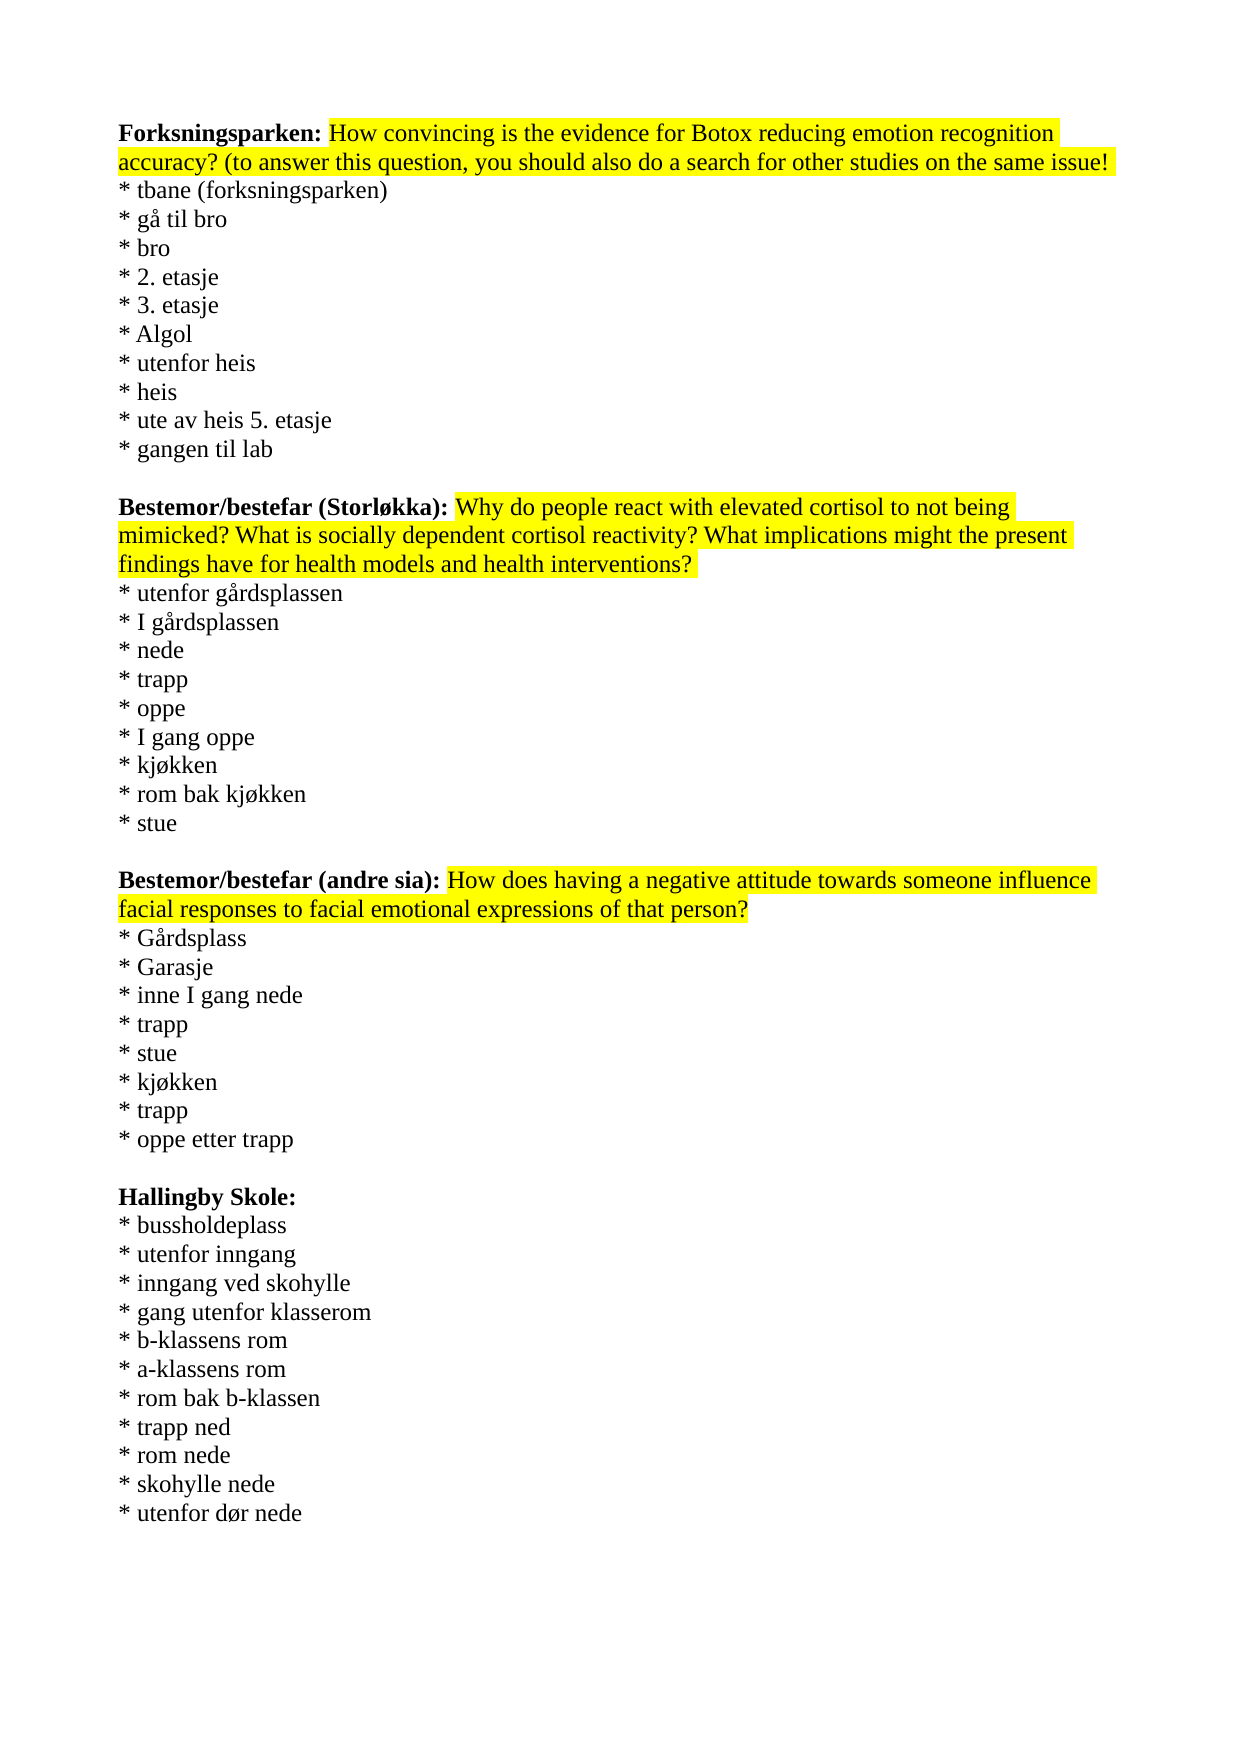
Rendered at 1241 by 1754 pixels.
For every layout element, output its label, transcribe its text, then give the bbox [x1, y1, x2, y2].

text * trapp [118, 1009, 1122, 1038]
text Bestemor/bestefar (andre sia): How does having a negative attitude towards someone influence facial responses to facial emotional expressions of that person? [118, 866, 1122, 923]
text * ute av heis 5. etasje [118, 406, 1122, 434]
text * trapp ned [118, 1412, 1122, 1441]
text * Algol [118, 319, 1122, 348]
text * oppe etter trapp [118, 1124, 1122, 1153]
text * utenfor inngang [118, 1239, 1122, 1268]
text * bussholdeplass [118, 1211, 1122, 1239]
text Bestemor/bestefar (Storløkka): Why do people react with elevated cortisol to not being mimicked? What is socially dependent cortisol reactivity? What implications might the present findings have for health models and health interventions? [118, 492, 1122, 578]
text * rom bak b-klassen [118, 1383, 1122, 1412]
text * 3. etasje [118, 291, 1122, 319]
text * gangen til lab [118, 434, 1122, 463]
text * I gang oppe [118, 722, 1122, 751]
text * tbane (forksningsparken) [118, 176, 1122, 204]
text * I gårdsplassen [118, 607, 1122, 636]
text * b-klassens rom [118, 1326, 1122, 1354]
text * trapp [118, 1096, 1122, 1124]
text Hallingby Skole: [118, 1182, 1122, 1211]
text * bro [118, 233, 1122, 262]
text * gang utenfor klasserom [118, 1297, 1122, 1326]
text * oppe [118, 693, 1122, 722]
text * inne I gang nede [118, 981, 1122, 1009]
text * skohylle nede [118, 1469, 1122, 1498]
text * utenfor gårdsplassen [118, 578, 1122, 607]
text * kjøkken [118, 751, 1122, 779]
text * utenfor heis [118, 348, 1122, 377]
text * inngang ved skohylle [118, 1268, 1122, 1297]
text * Gårdsplass [118, 923, 1122, 952]
text * heis [118, 377, 1122, 406]
text * a-klassens rom [118, 1354, 1122, 1383]
text * Garasje [118, 952, 1122, 981]
text * gå til bro [118, 204, 1122, 233]
text * stue [118, 808, 1122, 837]
text * 2. etasje [118, 262, 1122, 291]
text * utenfor dør nede [118, 1498, 1122, 1527]
text * stue [118, 1038, 1122, 1067]
text Forksningsparken: How convincing is the evidence for Botox reducing emotion recognition accuracy? (to answer this question, you should also do a search for other studies on the same issue! [118, 118, 1122, 176]
text * rom bak kjøkken [118, 779, 1122, 808]
text * kjøkken [118, 1067, 1122, 1096]
text * trapp [118, 664, 1122, 693]
text * nede [118, 636, 1122, 664]
text * rom nede [118, 1441, 1122, 1469]
